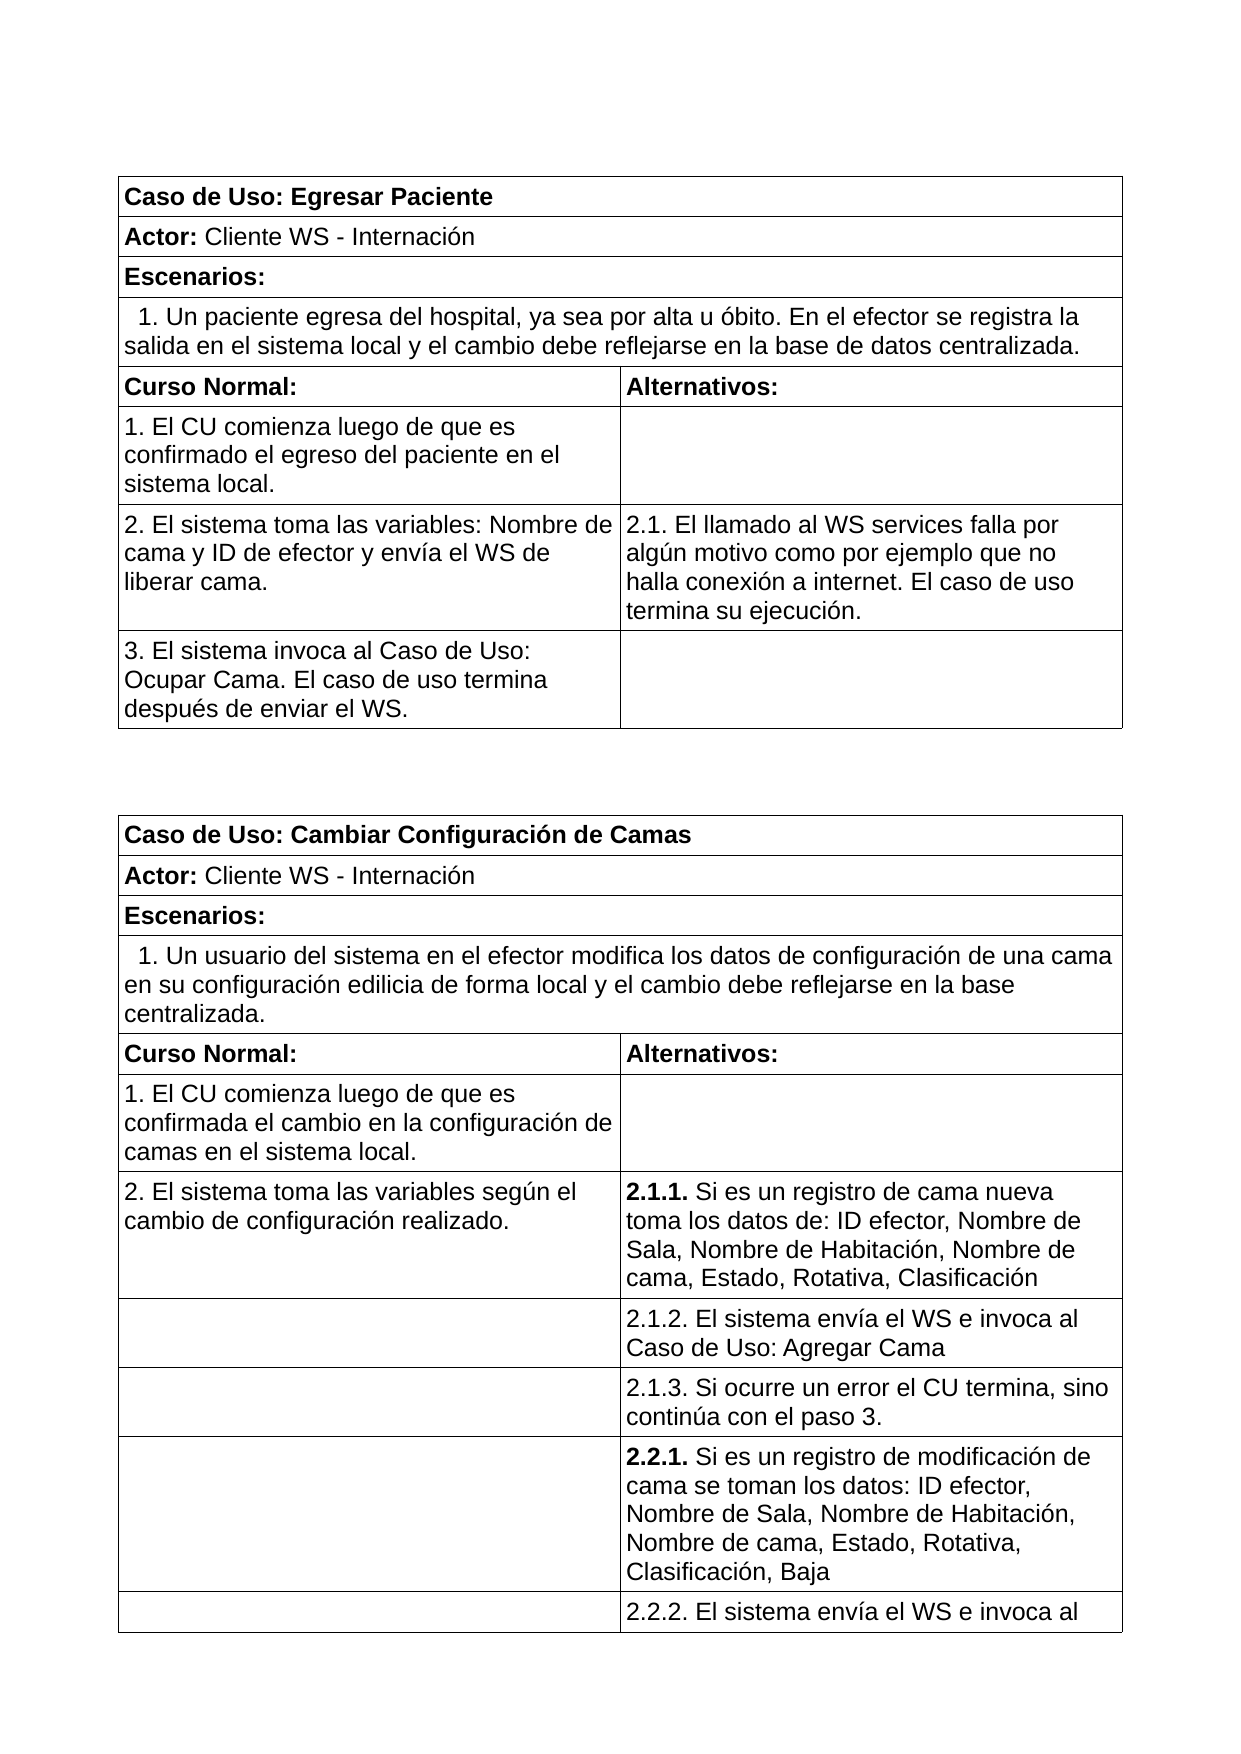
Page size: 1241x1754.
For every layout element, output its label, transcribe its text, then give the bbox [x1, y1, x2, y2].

table_cell 2.1.3. Si ocurre un error el CU termina, sino continúa con el paso 3. [621, 1368, 1122, 1436]
table_cell 2.2.1. Si es un registro de modificación de cama se toman los datos: ID efector, Nombre de Sala, Nombre de Habitación, Nombre de cama, Estado, Rotativa, Clasificación, Baja [621, 1437, 1122, 1591]
table_cell 1. Un usuario del sistema en el efector modifica los datos de configuración de una cama en su configuración edilicia de forma local y el cambio debe reflejarse en la base centralizada. [119, 936, 1122, 1033]
table_cell [621, 1075, 1122, 1171]
table_cell 3. El sistema invoca al Caso de Uso: Ocupar Cama. El caso de uso termina después de enviar el WS. [119, 631, 620, 728]
table_cell Escenarios: [119, 896, 1122, 935]
table_cell 2.1. El llamado al WS services falla por algún motivo como por ejemplo que no halla conexión a internet. El caso de uso termina su ejecución. [621, 505, 1122, 630]
table_cell 2. El sistema toma las variables según el cambio de configuración realizado. [119, 1172, 620, 1298]
table_cell Actor: Cliente WS - Internación [119, 217, 1122, 256]
table_cell Alternativos: [621, 1034, 1122, 1073]
table_cell Curso Normal: [119, 367, 620, 406]
table_cell 1. El CU comienza luego de que es confirmado el egreso del paciente en el sistema local. [119, 407, 620, 504]
table_cell 1. El CU comienza luego de que es confirmada el cambio en la configuración de camas en el sistema local. [119, 1075, 620, 1171]
table_cell [621, 407, 1122, 504]
table_cell Alternativos: [621, 367, 1122, 406]
table_cell 2.2.2. El sistema envía el WS e invoca al [621, 1592, 1122, 1632]
table_cell Actor: Cliente WS - Internación [119, 856, 1122, 895]
table_cell Escenarios: [119, 257, 1122, 297]
table_cell [119, 1368, 620, 1436]
table_cell [119, 1592, 620, 1632]
table_cell 2. El sistema toma las variables: Nombre de cama y ID de efector y envía el WS de liberar cama. [119, 505, 620, 630]
table_cell Curso Normal: [119, 1034, 620, 1073]
table_header Caso de Uso: Egresar Paciente [119, 177, 1122, 216]
table_cell [621, 631, 1122, 728]
table_cell [119, 1437, 620, 1591]
table_cell 1. Un paciente egresa del hospital, ya sea por alta u óbito. En el efector se registra la salida en el sistema local y el cambio debe reflejarse en la base de datos centralizada. [119, 298, 1122, 366]
table_cell 2.1.1. Si es un registro de cama nueva toma los datos de: ID efector, Nombre de Sala, Nombre de Habitación, Nombre de cama, Estado, Rotativa, Clasificación [621, 1172, 1122, 1298]
table_cell 2.1.2. El sistema envía el WS e invoca al Caso de Uso: Agregar Cama [621, 1299, 1122, 1367]
table_cell [119, 1299, 620, 1367]
table_header Caso de Uso: Cambiar Configuración de Camas [119, 816, 1122, 855]
